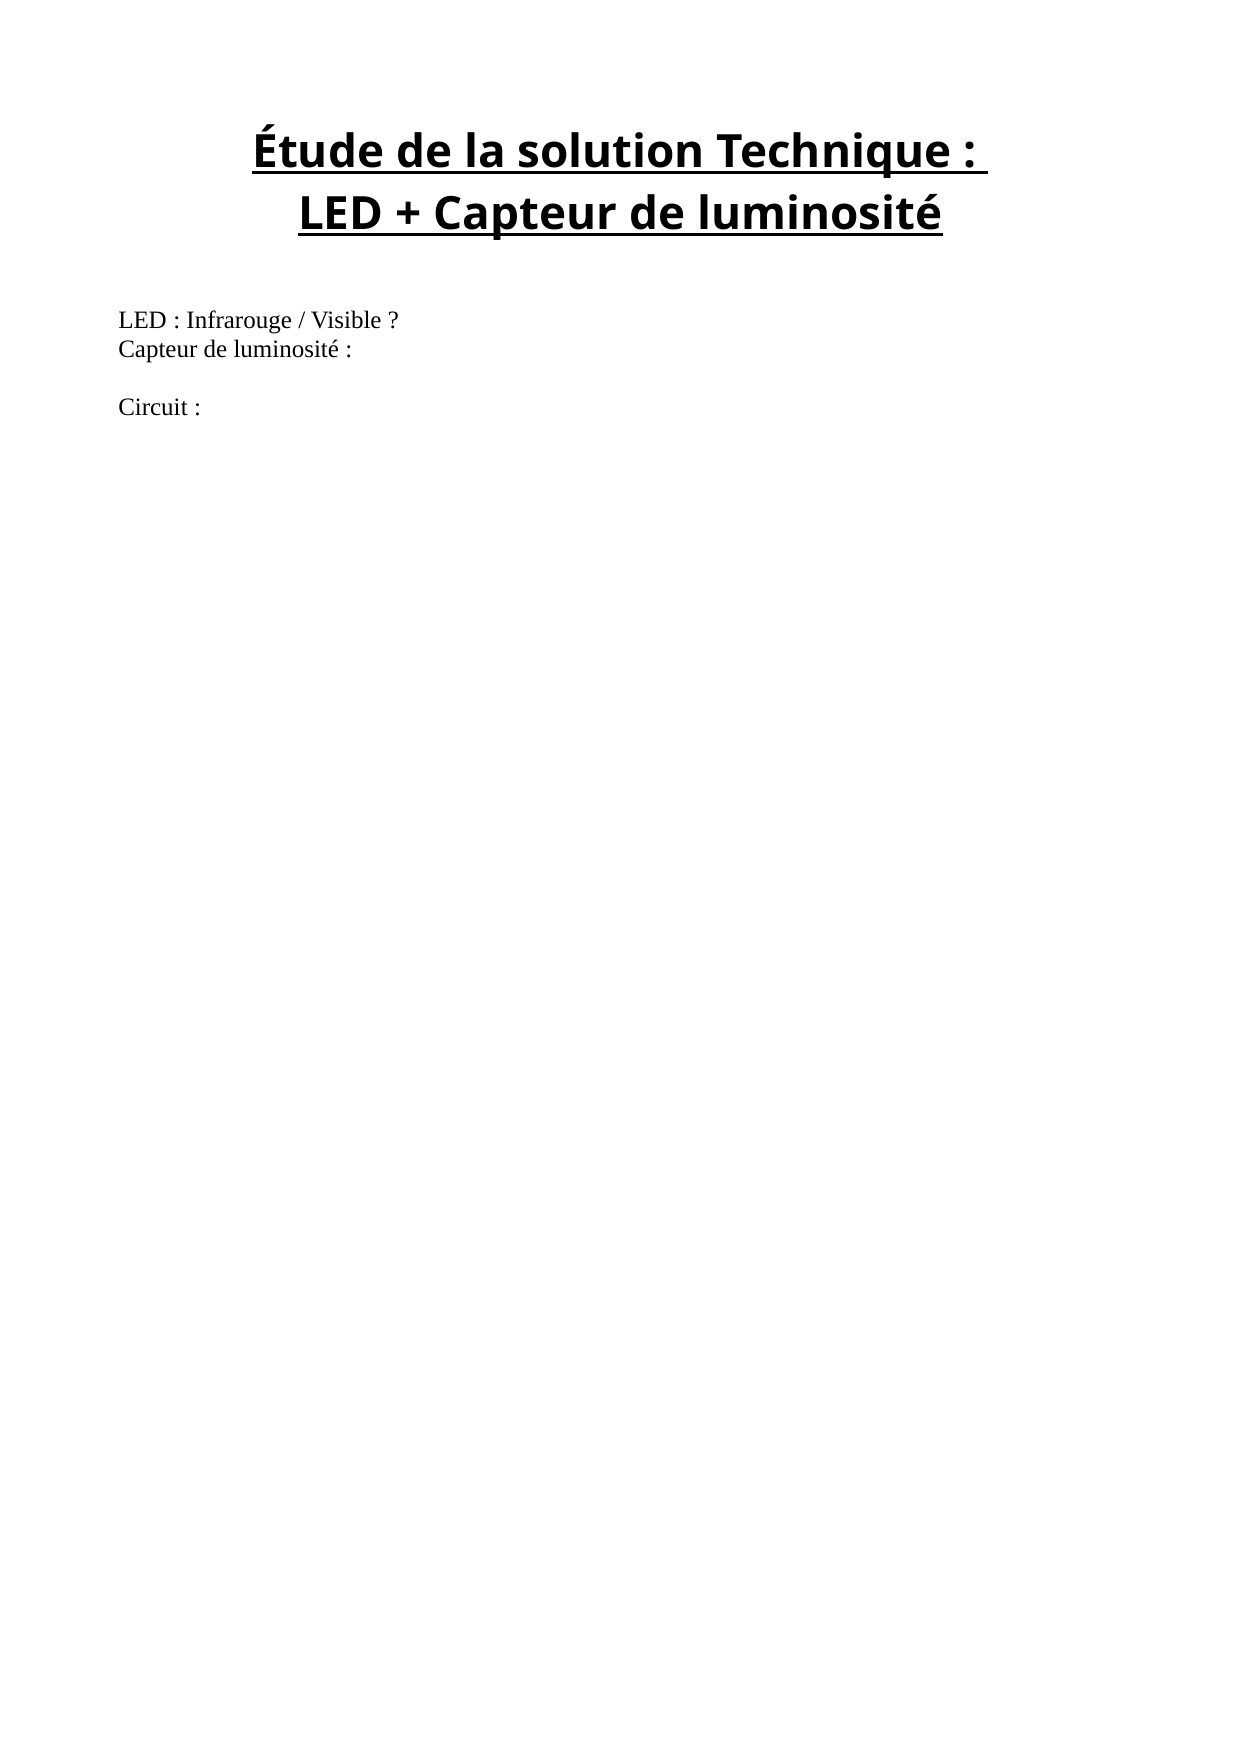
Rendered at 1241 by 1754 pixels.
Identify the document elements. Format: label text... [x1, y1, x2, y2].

text Capteur de luminosité : [118, 334, 1122, 363]
text Circuit : [118, 392, 1122, 420]
text LED : Infrarouge / Visible ? [118, 305, 1122, 334]
text Étude de la solution Technique : [118, 118, 1122, 181]
text LED + Capteur de luminosité [118, 181, 1122, 243]
